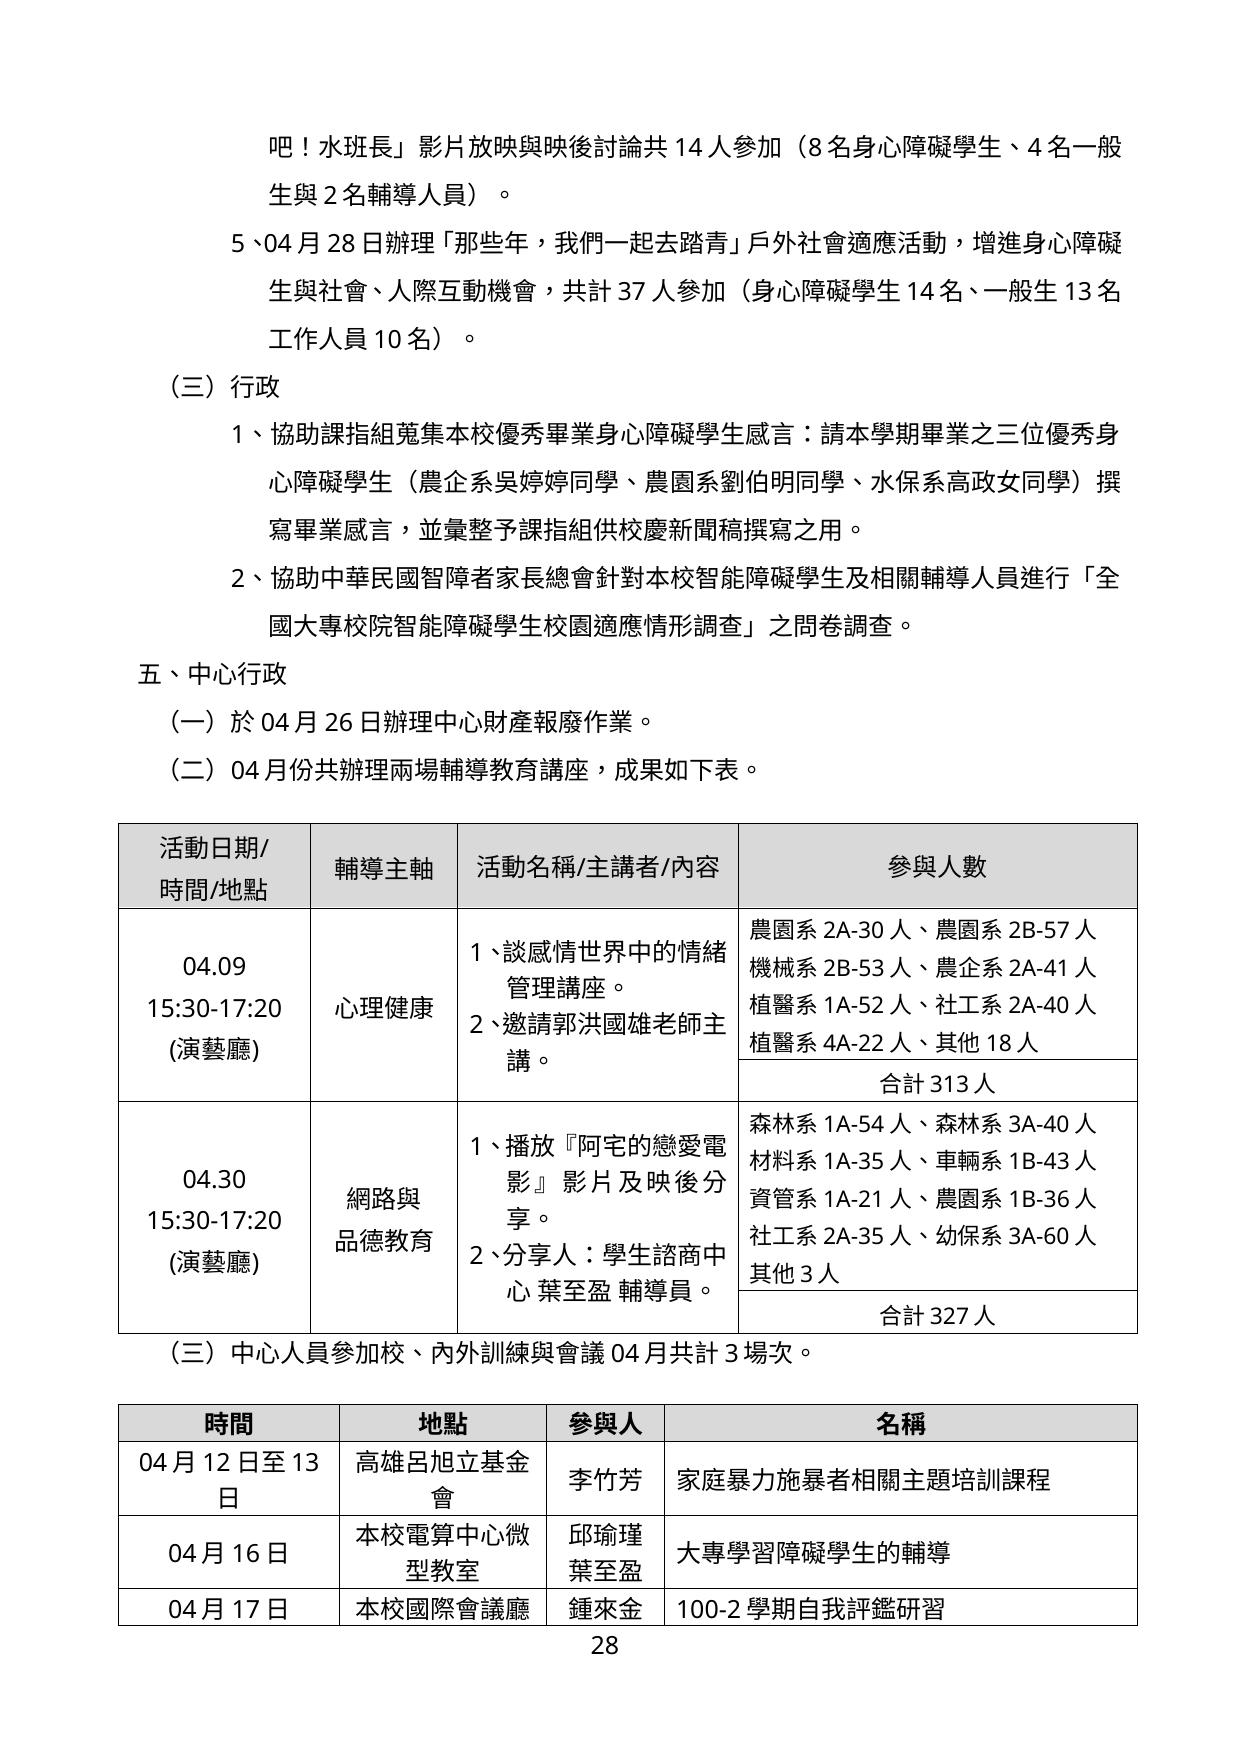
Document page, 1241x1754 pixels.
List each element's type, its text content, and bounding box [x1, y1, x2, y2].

table_cell 04.30 15:30-17:20 (演藝廳) [119, 1102, 310, 1332]
text （三）中心人員參加校、內外訓練與會議04月共計3場次。 [156, 1334, 1122, 1370]
table_header 輔導主軸 [311, 824, 457, 907]
table_cell 04月12日至13日 [119, 1442, 339, 1514]
table_cell 本校國際會議廳 [340, 1589, 546, 1625]
table_cell 合計327人 [739, 1291, 1137, 1332]
subtitle （一）於04月26日辦理中心財產報廢作業。 [156, 693, 1122, 741]
table_header 時間 [119, 1405, 339, 1441]
table_header 活動名稱/主講者/內容 [458, 824, 738, 907]
table_cell 合計313人 [739, 1060, 1137, 1101]
table_header 參與人數 [739, 824, 1137, 907]
table_cell 04月17日 [119, 1589, 339, 1625]
table_cell 本校電算中心微型教室 [340, 1516, 546, 1588]
table_cell 04月16日 [119, 1516, 339, 1588]
table_cell 大專學習障礙學生的輔導 [665, 1516, 1137, 1588]
table_cell 鍾來金 [547, 1589, 664, 1625]
table_cell 心理健康 [311, 909, 457, 1101]
text 吧！水班長」影片放映與映後討論共14人參加（8名身心障礙學生、4名一般生與2名輔導人員）。 [231, 118, 1122, 214]
table_header 活動日期/ 時間/地點 [119, 824, 310, 907]
table_cell 農園系2A-30人、農園系2B-57人 機械系2B-53人、農企系2A-41人 植醫系1A-52人、社工系2A-40人 植醫系4A-22人、其他 18人 [739, 909, 1137, 1058]
table_cell 1、談感情世界中的情緒管理講座。 2、邀請郭洪國雄老師主講。 [458, 909, 738, 1101]
table_cell 1、播放『阿宅的戀愛電影』影片及映後分享。 2、分享人：學生諮商中心 葉至盈 輔導員。 [458, 1102, 738, 1332]
table_cell 家庭暴力施暴者相關主題培訓課程 [665, 1442, 1137, 1514]
table_cell 李竹芳 [547, 1442, 664, 1514]
table_header 地點 [340, 1405, 546, 1441]
text （三）行政 [156, 358, 1122, 406]
table_cell 04.09 15:30-17:20 (演藝廳) [119, 909, 310, 1101]
subtitle （二）04月份共辦理兩場輔導教育講座，成果如下表。 [156, 741, 1122, 789]
text 5、04月28日辦理「那些年，我們一起去踏青」戶外社會適應活動，增進身心障礙生與社會、人際互動機會，共計37人參加（身心障礙學生14名、一般生13名、工作人員10名）。 [231, 214, 1122, 358]
table_cell 100-2學期自我評鑑研習 [665, 1589, 1137, 1625]
table_cell 高雄呂旭立基金會 [340, 1442, 546, 1514]
text 1、協助課指組蒐集本校優秀畢業身心障礙學生感言：請本學期畢業之三位優秀身心障礙學生（農企系吳婷婷同學、農園系劉伯明同學、水保系高政女同學）撰寫畢業感言，並彙整予課指組供校慶新聞稿撰寫之用。 [231, 406, 1122, 549]
table_header 名稱 [665, 1405, 1137, 1441]
text 2、協助中華民國智障者家長總會針對本校智能障礙學生及相關輔導人員進行「全國大專校院智能障礙學生校園適應情形調查」之問卷調查。 [231, 549, 1122, 645]
text 五、中心行政 [137, 645, 1122, 693]
table_header 參與人 [547, 1405, 664, 1441]
table_cell 網路與 品德教育 [311, 1102, 457, 1332]
table_cell 森林系1A-54人、森林系3A-40人 材料系1A-35人、車輛系1B-43人 資管系1A-21人、農園系1B-36人 社工系2A-35人、幼保系3A-60人 其他3人 [739, 1102, 1137, 1290]
table_cell 邱瑜瑾 葉至盈 [547, 1516, 664, 1588]
